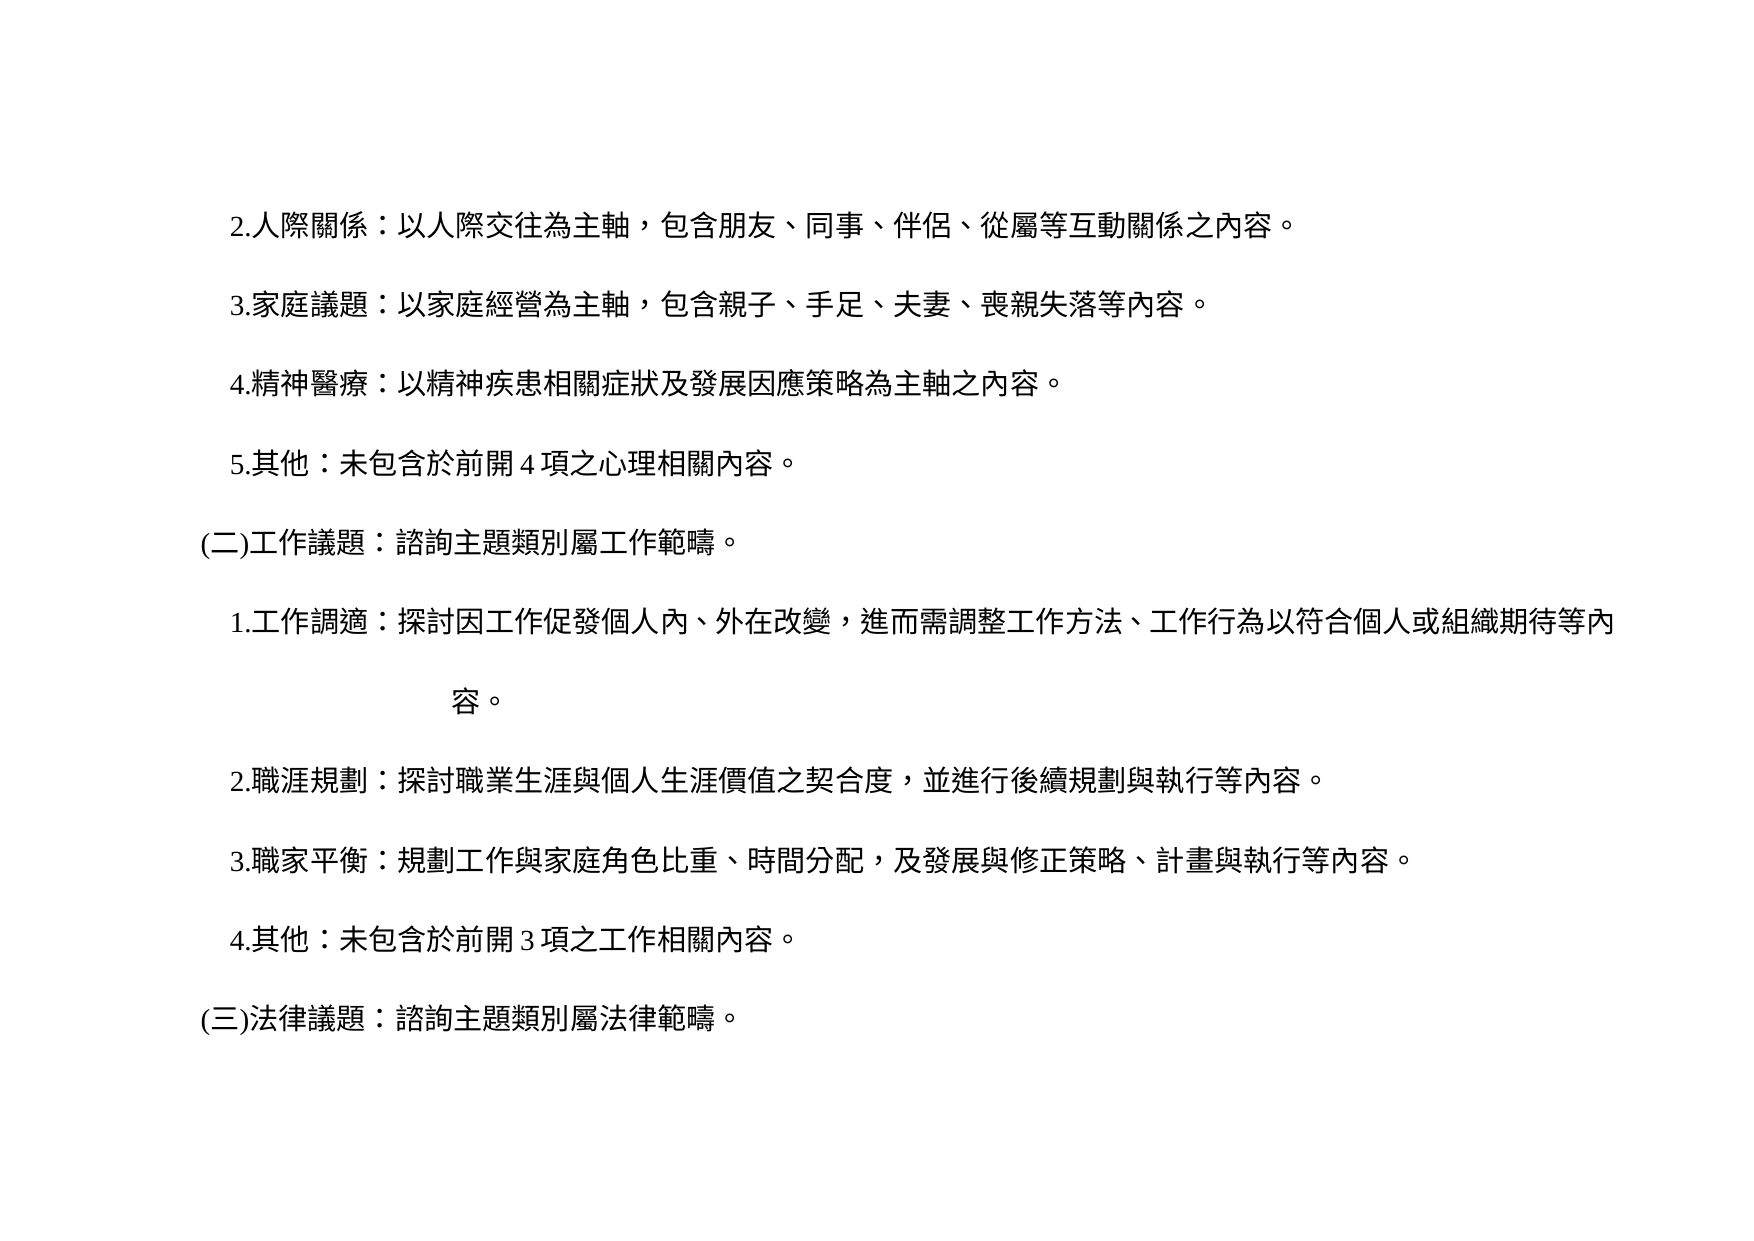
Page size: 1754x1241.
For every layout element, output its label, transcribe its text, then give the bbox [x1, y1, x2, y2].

text 4.精神醫療：以精神疾患相關症狀及發展因應策略為主軸之內容。 [171, 342, 1616, 422]
text (二)工作議題：諮詢主題類別屬工作範疇。 [171, 501, 1616, 580]
text 4.其他：未包含於前開3項之工作相關內容。 [171, 898, 1616, 977]
text 3.家庭議題：以家庭經營為主軸，包含親子、手足、夫妻、喪親失落等內容。 [171, 263, 1616, 342]
text 3.職家平衡：規劃工作與家庭角色比重、時間分配，及發展與修正策略、計畫與執行等內容。 [171, 818, 1616, 898]
text 2.職涯規劃：探討職業生涯與個人生涯價值之契合度，並進行後續規劃與執行等內容。 [171, 739, 1616, 818]
text 1.工作調適：探討因工作促發個人內、外在改變，進而需調整工作方法、工作行為以符合個人或組織期待等內容。 [171, 580, 1616, 739]
text (三)法律議題：諮詢主題類別屬法律範疇。 [171, 977, 1616, 1057]
text 5.其他：未包含於前開4項之心理相關內容。 [171, 422, 1616, 501]
text 2.人際關係：以人際交往為主軸，包含朋友、同事、伴侶、從屬等互動關係之內容。 [171, 183, 1616, 263]
